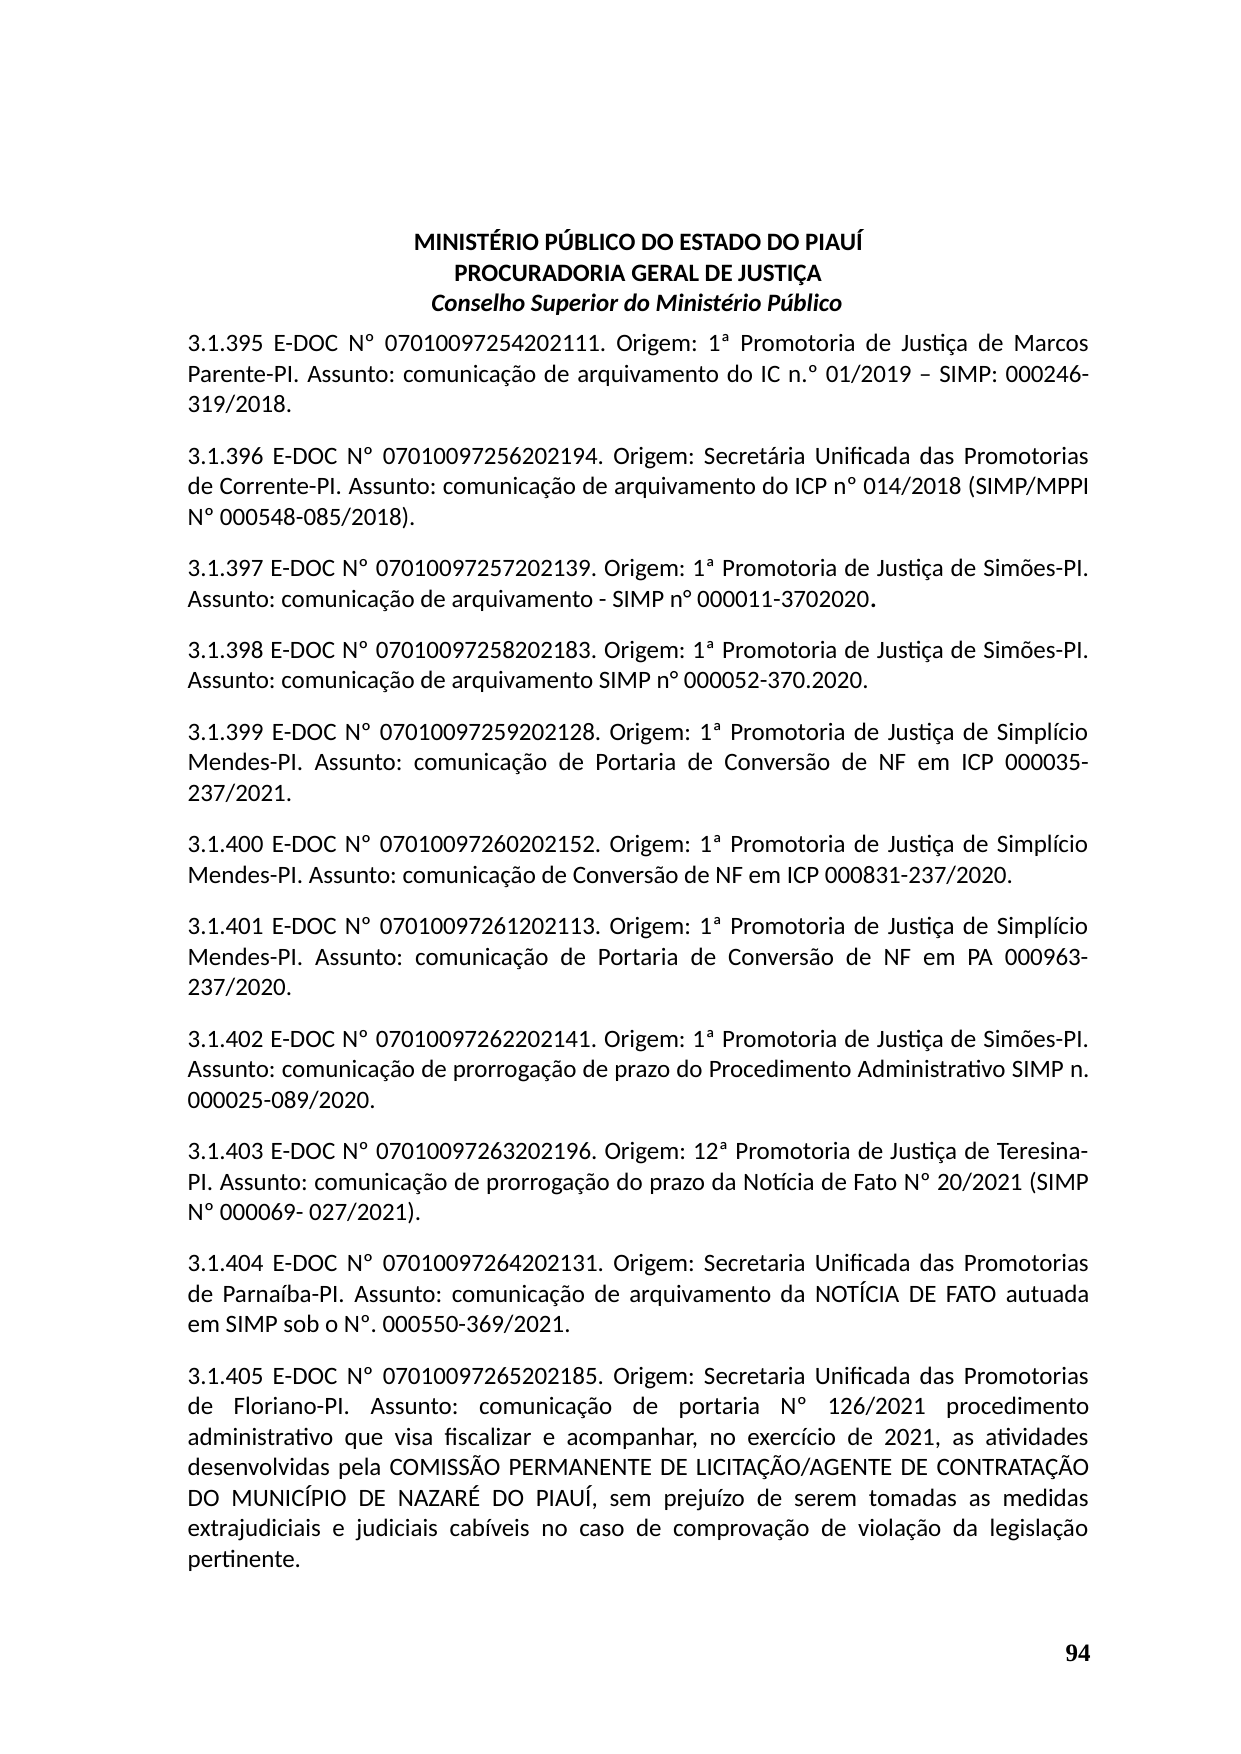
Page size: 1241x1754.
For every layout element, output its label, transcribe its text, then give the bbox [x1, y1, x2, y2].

text 3.1.402 E-DOC Nº 07010097262202141. Origem: 1ª Promotoria de Justiça de Simões-PI. Assunto: comunicação de prorrogação de prazo do Procedimento Administrativo SIMP n. 000025-089/2020. [187, 1023, 1090, 1114]
text 3.1.401 E-DOC Nº 07010097261202113. Origem: 1ª Promotoria de Justiça de Simplício Mendes-PI. Assunto: comunicação de Portaria de Conversão de NF em PA 000963-237/2020. [187, 910, 1090, 1002]
text 3.1.405 E-DOC Nº 07010097265202185. Origem: Secretaria Unificada das Promotorias de Floriano-PI. Assunto: comunicação de portaria Nº 126/2021 procedimento administrativo que visa fiscalizar e acompanhar, no exercício de 2021, as atividades desenvolvidas pela COMISSÃO PERMANENTE DE LICITAÇÃO/AGENTE DE CONTRATAÇÃO DO MUNICÍPIO DE NAZARÉ DO PIAUÍ, sem prejuízo de serem tomadas as medidas extrajudiciais e judiciais cabíveis no caso de comprovação de violação da legislação pertinente. [187, 1360, 1090, 1573]
text 3.1.397 E-DOC Nº 07010097257202139. Origem: 1ª Promotoria de Justiça de Simões-PI. Assunto: comunicação de arquivamento - SIMP n° 000011-3702020. [187, 552, 1090, 613]
text 3.1.398 E-DOC Nº 07010097258202183. Origem: 1ª Promotoria de Justiça de Simões-PI. Assunto: comunicação de arquivamento SIMP n° 000052-370.2020. [187, 634, 1090, 695]
text 3.1.399 E-DOC Nº 07010097259202128. Origem: 1ª Promotoria de Justiça de Simplício Mendes-PI. Assunto: comunicação de Portaria de Conversão de NF em ICP 000035-237/2021. [187, 716, 1090, 808]
text 3.1.396 E-DOC Nº 07010097256202194. Origem: Secretária Unificada das Promotorias de Corrente-PI. Assunto: comunicação de arquivamento do ICP nº 014/2018 (SIMP/MPPI Nº 000548-085/2018). [187, 440, 1090, 531]
text 3.1.400 E-DOC Nº 07010097260202152. Origem: 1ª Promotoria de Justiça de Simplício Mendes-PI. Assunto: comunicação de Conversão de NF em ICP 000831-237/2020. [187, 828, 1090, 889]
text 3.1.404 E-DOC Nº 07010097264202131. Origem: Secretaria Unificada das Promotorias de Parnaíba-PI. Assunto: comunicação de arquivamento da NOTÍCIA DE FATO autuada em SIMP sob o Nº. 000550-369/2021. [187, 1247, 1090, 1339]
text 3.1.395 E-DOC Nº 07010097254202111. Origem: 1ª Promotoria de Justiça de Marcos Parente-PI. Assunto: comunicação de arquivamento do IC n.º 01/2019 – SIMP: 000246-319/2018. [187, 327, 1090, 419]
text 3.1.403 E-DOC Nº 07010097263202196. Origem: 12ª Promotoria de Justiça de Teresina-PI. Assunto: comunicação de prorrogação do prazo da Notícia de Fato Nº 20/2021 (SIMP Nº 000069- 027/2021). [187, 1135, 1090, 1227]
